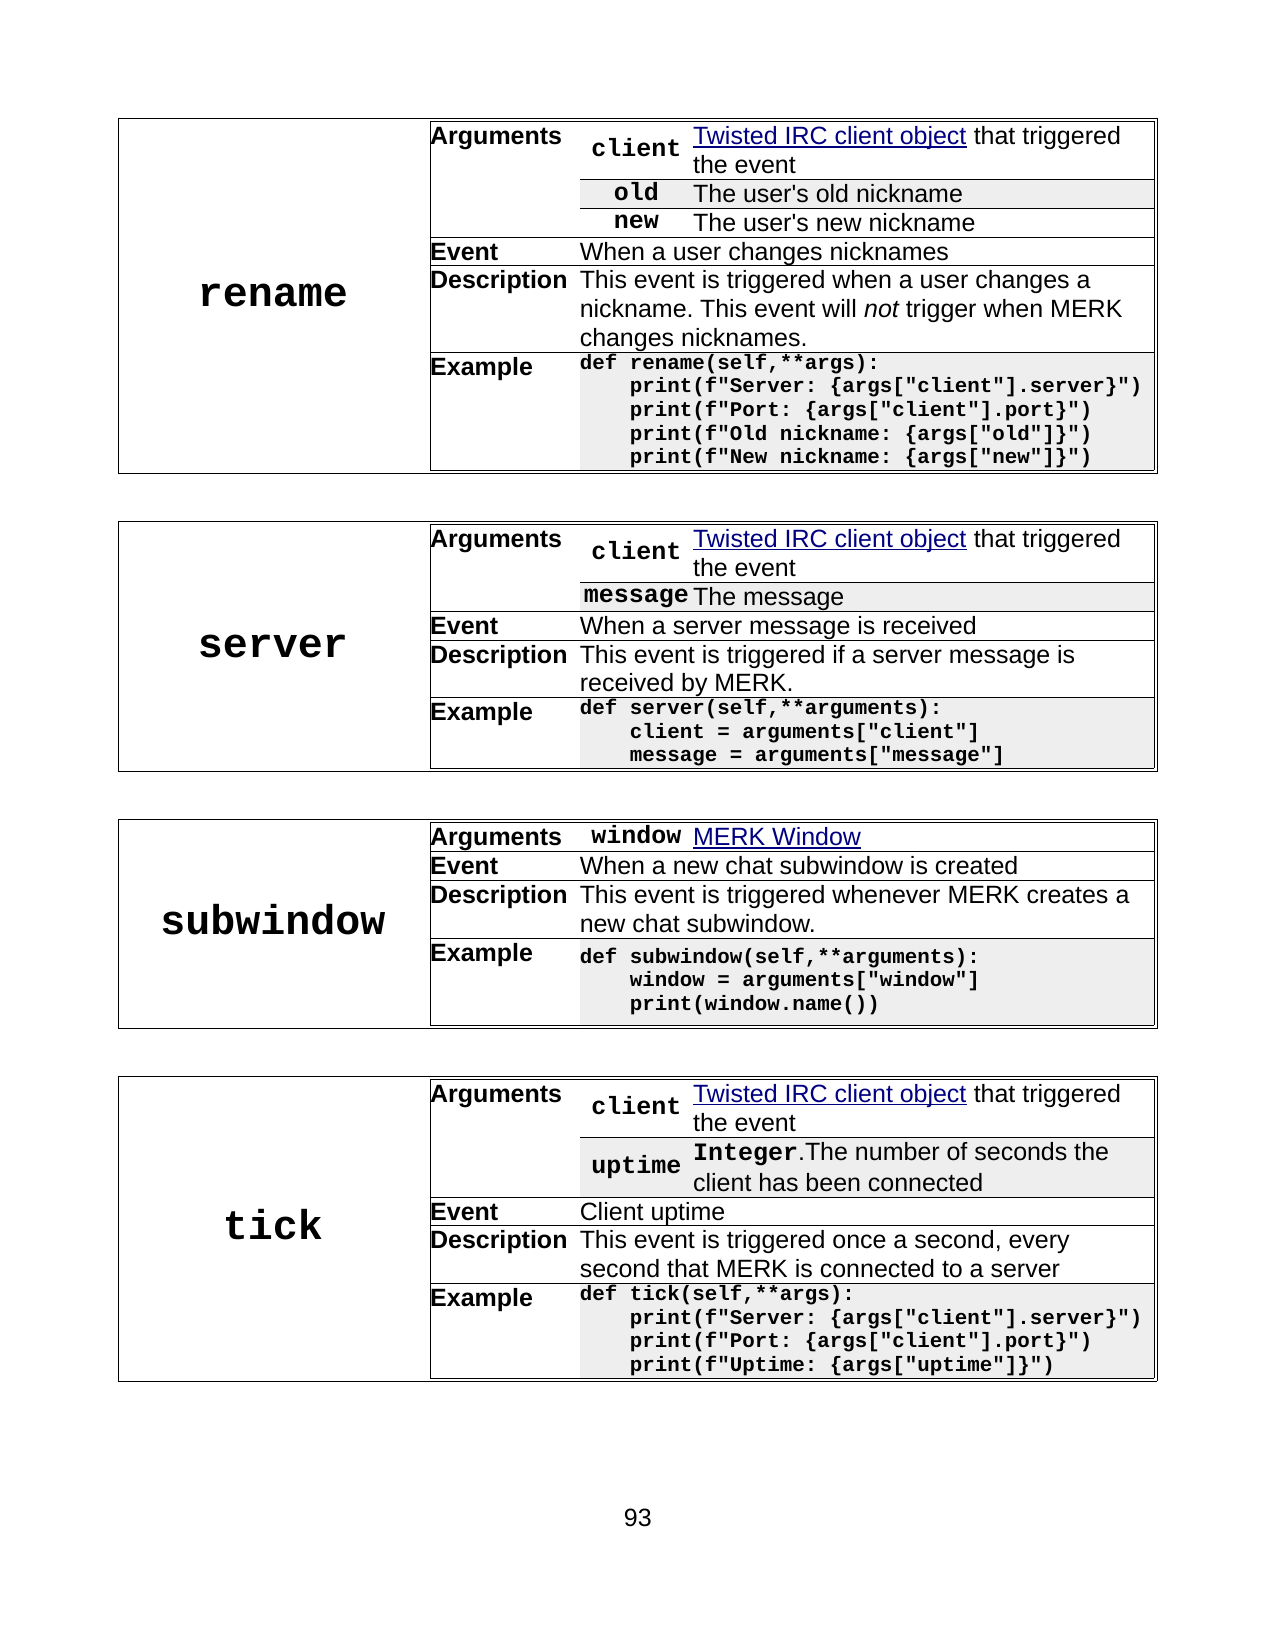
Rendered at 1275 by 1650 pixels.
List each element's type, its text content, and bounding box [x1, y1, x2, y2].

table_cell The user's old nickname [693, 180, 1154, 208]
table_header server [119, 522, 427, 771]
table_cell Example [431, 939, 579, 1025]
table_cell def tick(self,**args): print(f"Server: {args["client"].server}") print(f"Port: {args["client"].port}") print(f"Uptime: {args["uptime"]}") [580, 1284, 1154, 1378]
table_cell def rename(self,**args): print(f"Server: {args["client"].server}") print(f"Port: {args["client"].port}") print(f"Old nickname: {args["old"]}") print(f"New nickname: {args["new"]}") [580, 353, 1154, 470]
table_header [427, 820, 1157, 1028]
table_header [427, 522, 1157, 771]
table_cell Event [431, 238, 579, 265]
table_header tick [119, 1077, 427, 1381]
table_header rename [119, 119, 427, 473]
table_header [427, 1077, 1157, 1381]
table_cell def subwindow(self,**arguments): window = arguments["window"] print(window.name()) [580, 939, 1154, 1025]
table_header [427, 119, 1157, 473]
table_cell Event [431, 612, 579, 639]
table_header window [580, 823, 693, 851]
table_cell This event is triggered if a server message is received by MERK. [580, 641, 1154, 697]
table_cell This event is triggered whenever MERK creates a new chat subwindow. [580, 881, 1154, 937]
table_cell uptime [580, 1138, 693, 1197]
table_cell Client uptime [580, 1198, 1154, 1225]
table_header client [580, 122, 693, 179]
table_cell Description [431, 1226, 579, 1283]
table_cell Example [431, 1284, 579, 1378]
table_cell Event [431, 852, 579, 880]
table_cell Integer.The number of seconds the client has been connected [693, 1138, 1154, 1197]
table_cell The user's new nickname [693, 209, 1154, 237]
table_header Arguments [431, 122, 579, 237]
table_cell When a server message is received [580, 612, 1154, 639]
table_cell Description [431, 881, 579, 937]
table_cell old [580, 180, 693, 208]
table_header Twisted IRC client object that triggered the event [693, 525, 1154, 582]
table_cell When a user changes nicknames [580, 238, 1154, 265]
table_cell Event [431, 1198, 579, 1225]
table_cell def server(self,**arguments): client = arguments["client"] message = arguments["message"] [580, 698, 1154, 768]
table_header MERK Window [693, 823, 1154, 851]
table_header subwindow [119, 820, 427, 1028]
table_cell Example [431, 353, 579, 470]
table_cell Example [431, 698, 579, 768]
table_header Arguments [431, 1080, 579, 1197]
table_cell When a new chat subwindow is created [580, 852, 1154, 880]
table_header Twisted IRC client object that triggered the event [693, 122, 1154, 179]
table_cell The message [693, 583, 1154, 611]
table_header Arguments [431, 525, 579, 611]
table_cell new [580, 209, 693, 237]
table_header client [580, 1080, 693, 1137]
table_cell Description [431, 266, 579, 352]
table_header client [580, 525, 693, 582]
table_cell message [580, 583, 693, 611]
table_cell Description [431, 641, 579, 697]
table_cell This event is triggered when a user changes a nickname. This event will not trigger when MERK changes nicknames. [580, 266, 1154, 352]
table_header Twisted IRC client object that triggered the event [693, 1080, 1154, 1137]
table_cell This event is triggered once a second, every second that MERK is connected to a server [580, 1226, 1154, 1283]
table_header Arguments [431, 823, 579, 851]
